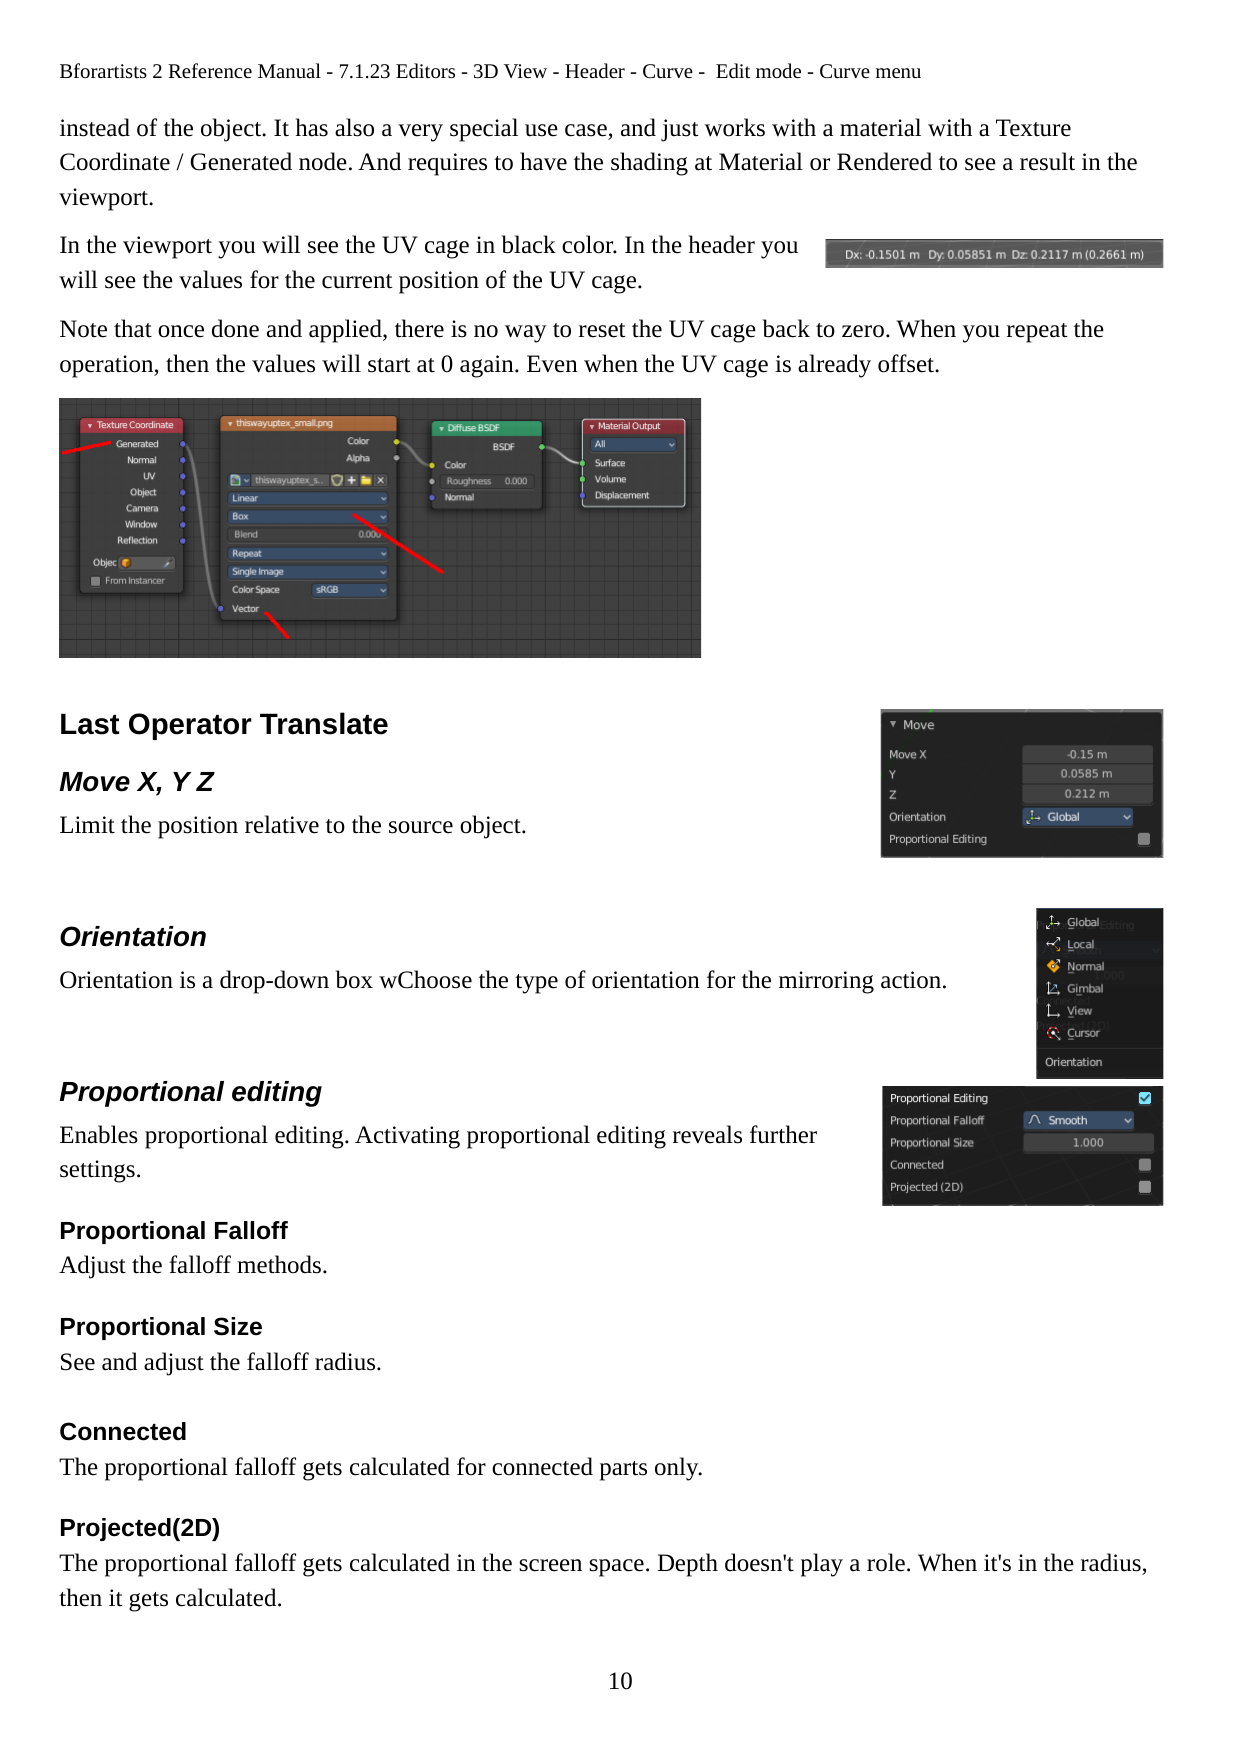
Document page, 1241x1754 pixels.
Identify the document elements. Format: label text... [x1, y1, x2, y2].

text In the viewport you will see the UV cage in black color. In the header you will see the values for the current position of the UV cage. [59, 231, 1181, 294]
picture [882, 1086, 1164, 1206]
subtitle Move X, Y Z [59, 765, 880, 797]
text The proportional falloff gets calculated for connected parts only. [59, 1452, 1181, 1481]
subtitle Proportional editing [59, 1075, 1181, 1107]
picture [59, 398, 702, 658]
subtitle Proportional Size [59, 1312, 1181, 1341]
text Adjust the falloff methods. [59, 1251, 1181, 1279]
subtitle Projected(2D) [59, 1513, 1181, 1542]
subtitle [1164, 920, 1181, 952]
subtitle Last Operator Translate [59, 707, 1181, 740]
subtitle [1164, 765, 1181, 797]
text Note that once done and applied, there is no way to reset the UV cage back to zero. When you repeat the operation, then the values will start at 0 again. Even when the UV cage is already offset. [59, 314, 1181, 377]
text Orientation is a drop-down box wChoose the type of orientation for the mirroring action. [59, 965, 1036, 993]
text Limit the position relative to the source object. [59, 810, 880, 838]
text See and adjust the falloff radius. [59, 1347, 1181, 1376]
subtitle Connected [59, 1417, 1181, 1446]
subtitle Proportional Falloff [59, 1216, 1181, 1244]
picture [1036, 908, 1164, 1079]
text The proportional falloff gets calculated in the screen space. Depth doesn't play a role. When it's in the radius, then it gets calculated. [59, 1548, 1181, 1611]
picture [880, 709, 1164, 858]
picture [825, 239, 1164, 268]
text instead of the object. It has also a very special use case, and just works with a material with a Texture Coordinate / Generated node. And requires to have the shading at Material or Rendered to see a result in the viewport. [59, 113, 1181, 210]
subtitle Orientation [59, 920, 1036, 952]
text Enables proportional editing. Activating proportional editing reveals further settings. [59, 1120, 882, 1183]
